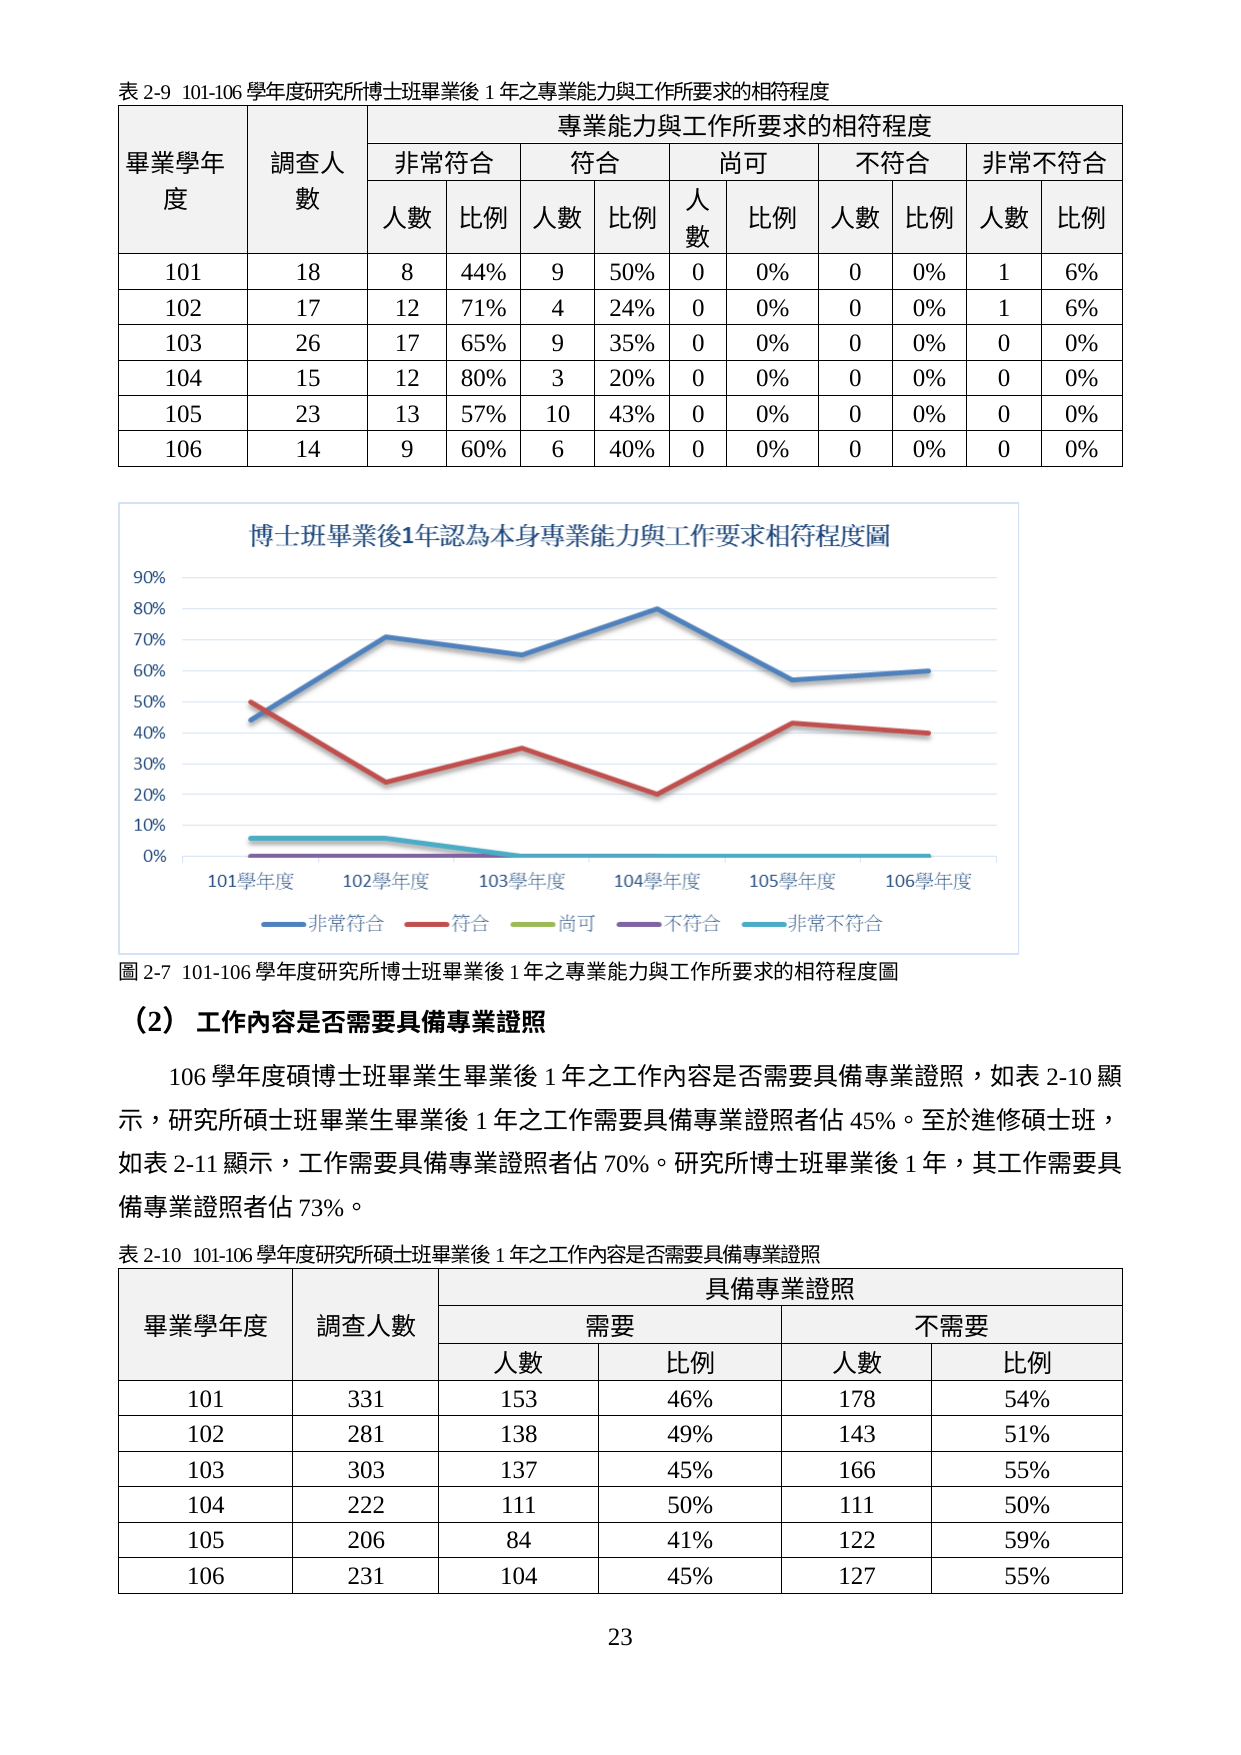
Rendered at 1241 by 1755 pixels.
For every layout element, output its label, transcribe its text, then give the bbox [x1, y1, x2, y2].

table_cell 45% [599, 1452, 781, 1486]
table_header 調查人數 [248, 106, 367, 253]
table_cell 6% [1042, 290, 1122, 324]
table_cell 101 [119, 1381, 292, 1415]
table_cell 80% [447, 361, 520, 395]
table_cell 1 [967, 290, 1041, 324]
table_cell 138 [439, 1416, 598, 1451]
table_cell 比例 [447, 181, 520, 253]
table_cell 103 [119, 1452, 292, 1486]
table_cell 178 [782, 1381, 931, 1415]
table_cell 3 [521, 361, 594, 395]
table_cell 0% [1042, 361, 1122, 395]
table_cell 0 [670, 361, 726, 395]
table_cell 102 [119, 1416, 292, 1451]
table_cell 50% [599, 1487, 781, 1522]
table_cell 111 [782, 1487, 931, 1522]
table_cell 10 [521, 396, 594, 430]
table_cell 26 [248, 325, 367, 359]
table_cell 人數 [967, 181, 1041, 253]
table_header 畢業學年度 [119, 106, 247, 253]
table_cell 60% [447, 431, 520, 466]
table_cell 0 [670, 290, 726, 324]
table_cell 0 [819, 431, 892, 466]
table_cell 0% [1042, 396, 1122, 430]
table_cell 12 [368, 290, 446, 324]
table_cell 153 [439, 1381, 598, 1415]
table_cell 6% [1042, 254, 1122, 289]
table_cell 人數 [782, 1344, 931, 1380]
table_cell 103 [119, 325, 247, 359]
table_cell 0% [727, 396, 818, 430]
table_cell 人數 [670, 181, 726, 253]
table_cell 54% [932, 1381, 1122, 1415]
table_cell 143 [782, 1416, 931, 1451]
table_cell 23 [248, 396, 367, 430]
table_cell 206 [293, 1523, 438, 1557]
table_cell 人數 [439, 1344, 598, 1380]
table_cell 人數 [368, 181, 446, 253]
table_cell 127 [782, 1558, 931, 1592]
table_cell 0% [727, 325, 818, 359]
table_cell 101 [119, 254, 247, 289]
table_cell 0% [727, 290, 818, 324]
table_cell 106 [119, 431, 247, 466]
table_cell 0 [819, 325, 892, 359]
table_cell 9 [368, 431, 446, 466]
table_cell 24% [595, 290, 669, 324]
table_cell 1 [967, 254, 1041, 289]
table_cell 55% [932, 1558, 1122, 1592]
text 106學年度碩博士班畢業生畢業後1年之工作內容是否需要具備專業證照，如表2-10顯示，研究所碩士班畢業生畢業後1年之工作需要具備專業證照者佔45%。至於進修碩士班，如表2-11顯示，工作需要具備專業證照者佔70%。研究所博士班畢業後1年，其工作需要具備專業證照者佔73%。 [118, 1050, 1122, 1225]
table_cell 71% [447, 290, 520, 324]
table_cell 非常符合 [368, 144, 520, 180]
table_cell 0 [670, 254, 726, 289]
table_cell 比例 [1042, 181, 1122, 253]
table_cell 51% [932, 1416, 1122, 1451]
table_cell 14 [248, 431, 367, 466]
table_cell 46% [599, 1381, 781, 1415]
table_cell 不需要 [782, 1306, 1122, 1343]
table_cell 222 [293, 1487, 438, 1522]
table_cell 44% [447, 254, 520, 289]
table_cell 0% [727, 431, 818, 466]
text 圖2-7 101-106學年度研究所博士班畢業後1年之專業能力與工作所要求的相符程度圖 [118, 955, 1122, 985]
table_cell 20% [595, 361, 669, 395]
table_cell 59% [932, 1523, 1122, 1557]
table_cell 84 [439, 1523, 598, 1557]
table_cell 比例 [727, 181, 818, 253]
table_cell 0% [893, 431, 966, 466]
table_cell 50% [932, 1487, 1122, 1522]
table_cell 104 [439, 1558, 598, 1592]
table_cell 50% [595, 254, 669, 289]
table_cell 0 [670, 396, 726, 430]
table_cell 105 [119, 396, 247, 430]
table_cell 需要 [439, 1306, 781, 1343]
table_cell 尚可 [670, 144, 818, 180]
table_cell 0 [967, 396, 1041, 430]
table_cell 102 [119, 290, 247, 324]
table_cell 41% [599, 1523, 781, 1557]
table_cell 166 [782, 1452, 931, 1486]
table_cell 104 [119, 361, 247, 395]
table_cell 0 [967, 325, 1041, 359]
table_cell 105 [119, 1523, 292, 1557]
table_cell 0% [1042, 325, 1122, 359]
table_cell 15 [248, 361, 367, 395]
table_cell 49% [599, 1416, 781, 1451]
table_cell 122 [782, 1523, 931, 1557]
table_cell 57% [447, 396, 520, 430]
table_cell 104 [119, 1487, 292, 1522]
table_cell 231 [293, 1558, 438, 1592]
table_cell 65% [447, 325, 520, 359]
table_cell 6 [521, 431, 594, 466]
table_cell 0 [819, 361, 892, 395]
table_header 畢業學年度 [119, 1269, 292, 1380]
table_cell 45% [599, 1558, 781, 1592]
table_header 調查人數 [293, 1269, 438, 1380]
table_cell 比例 [595, 181, 669, 253]
table_cell 人數 [521, 181, 594, 253]
table_cell 0% [1042, 431, 1122, 466]
table_cell 0% [893, 325, 966, 359]
table_cell 比例 [599, 1344, 781, 1380]
list 工作內容是否需要具備專業證照 [118, 998, 1122, 1040]
table_cell 符合 [521, 144, 669, 180]
table_cell 0 [819, 290, 892, 324]
table_cell 0% [893, 290, 966, 324]
table_cell 0% [727, 361, 818, 395]
table_cell 35% [595, 325, 669, 359]
table_cell 0% [893, 361, 966, 395]
table_cell 43% [595, 396, 669, 430]
text 表2-10 101-106學年度研究所碩士班畢業後1年之工作內容是否需要具備專業證照 [118, 1238, 1122, 1268]
table_cell 不符合 [819, 144, 966, 180]
text 表2-9 101-106學年度研究所博士班畢業後1年之專業能力與工作所要求的相符程度 [118, 75, 1122, 105]
table_cell 303 [293, 1452, 438, 1486]
table_cell 4 [521, 290, 594, 324]
table_cell 人數 [819, 181, 892, 253]
table_cell 比例 [893, 181, 966, 253]
table_cell 55% [932, 1452, 1122, 1486]
table_header 專業能力與工作所要求的相符程度 [368, 106, 1122, 142]
table_cell 9 [521, 254, 594, 289]
table_cell 137 [439, 1452, 598, 1486]
table_cell 非常不符合 [967, 144, 1122, 180]
table_header 具備專業證照 [439, 1269, 1122, 1305]
table_cell 17 [248, 290, 367, 324]
table_cell 331 [293, 1381, 438, 1415]
table_cell 9 [521, 325, 594, 359]
table_cell 18 [248, 254, 367, 289]
table_cell 8 [368, 254, 446, 289]
table_cell 0% [727, 254, 818, 289]
table_cell 281 [293, 1416, 438, 1451]
table_cell 0 [967, 431, 1041, 466]
table_cell 0 [819, 254, 892, 289]
table_cell 0 [819, 396, 892, 430]
table_cell 111 [439, 1487, 598, 1522]
table_cell 0 [967, 361, 1041, 395]
table_cell 0% [893, 254, 966, 289]
table_cell 17 [368, 325, 446, 359]
table_cell 40% [595, 431, 669, 466]
table_cell 0% [893, 396, 966, 430]
table_cell 13 [368, 396, 446, 430]
table_cell 0 [670, 325, 726, 359]
table_cell 12 [368, 361, 446, 395]
table_cell 106 [119, 1558, 292, 1592]
table_cell 比例 [932, 1344, 1122, 1380]
table_cell 0 [670, 431, 726, 466]
